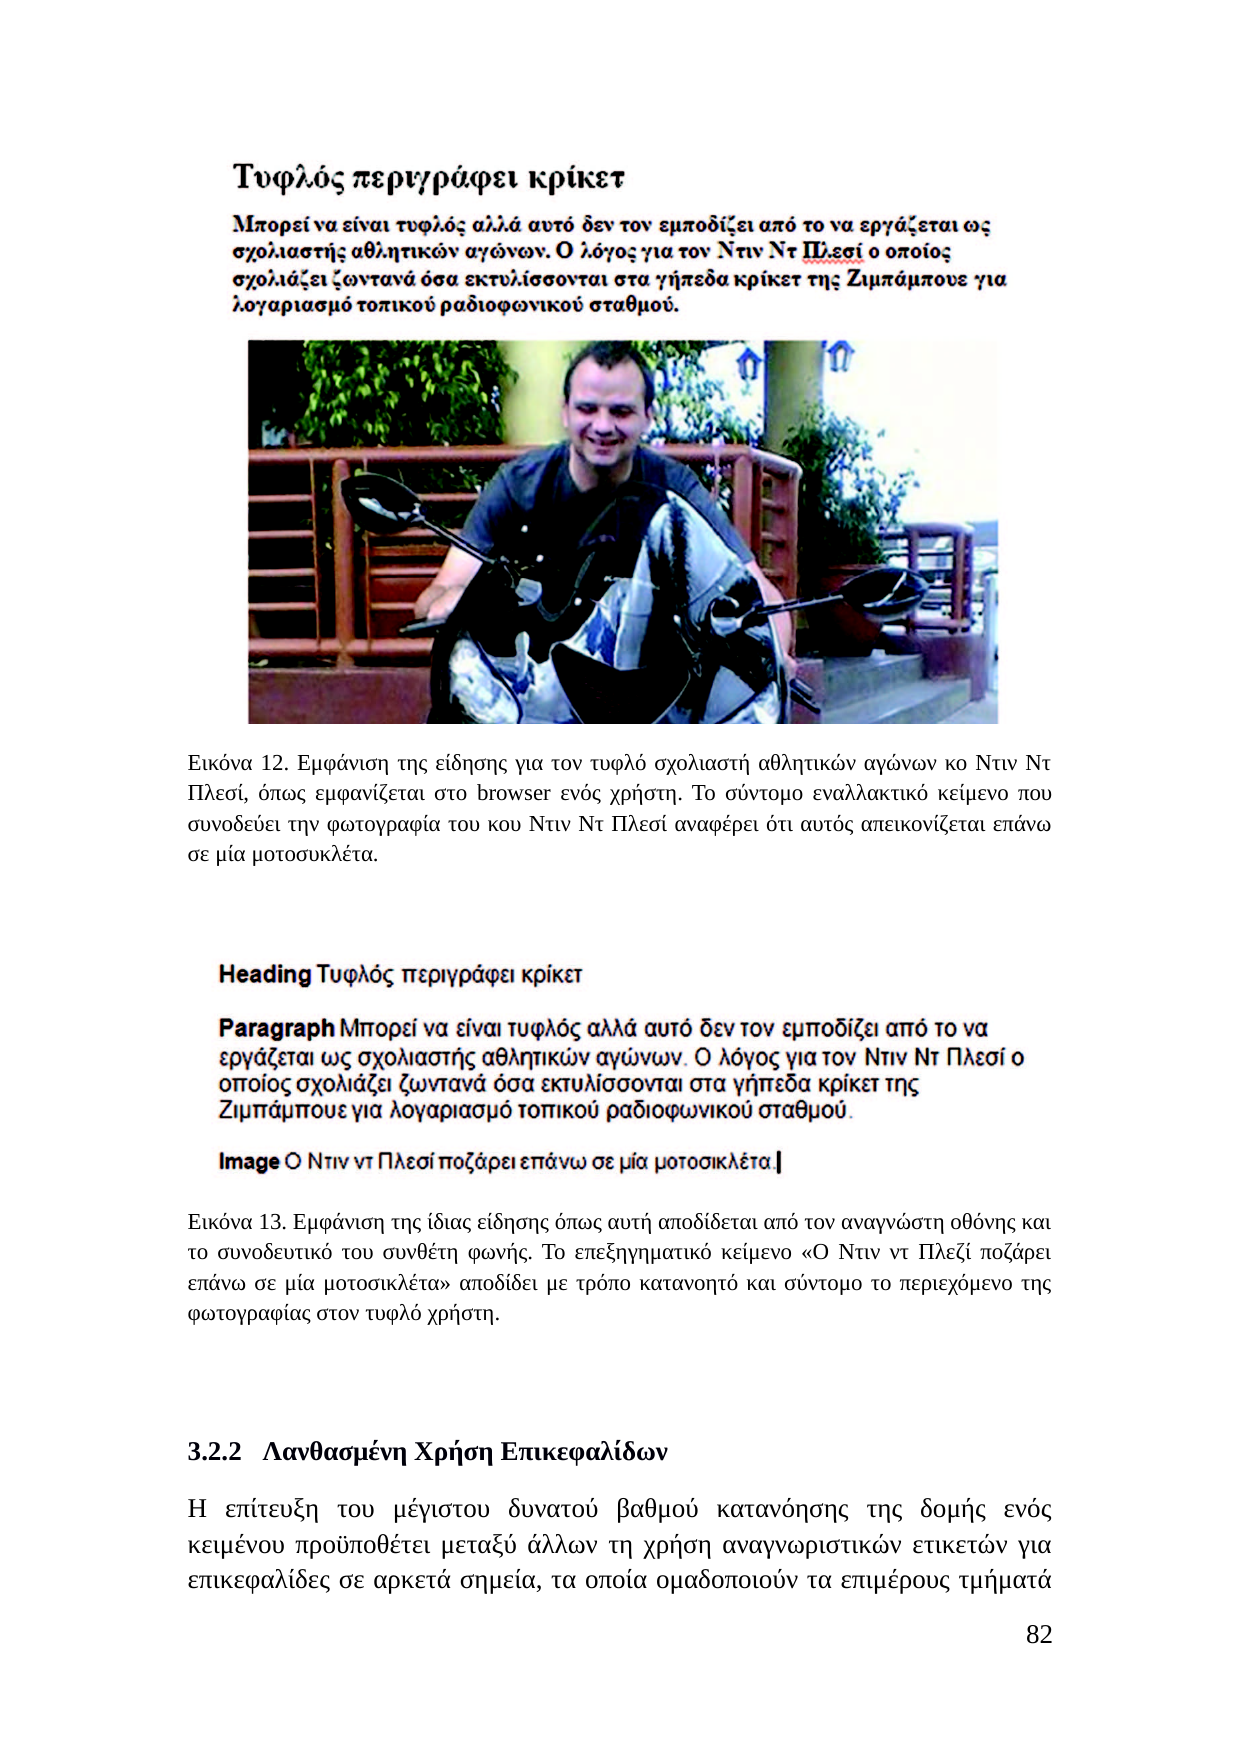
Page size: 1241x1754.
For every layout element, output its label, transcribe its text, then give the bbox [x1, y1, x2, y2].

subtitle Λανθασμένη Χρήση Επικεφαλίδων [187, 1436, 1053, 1467]
text Εικόνα . Εμφάνιση της ίδιας είδησης όπως αυτή αποδίδεται από τον αναγνώστη οθόνης και το συνοδευτικό του συνθέτη φωνής. Το επεξηγηματικό κείμενο «Ο Ντιν ντ Πλεζί ποζάρει επάνω σε μία μοτοσικλέτα» αποδίδει με τρόπο κατανοητό και σύντομο το περιεχόμενο της φωτογραφίας στον τυφλό χρήστη. [187, 1208, 1053, 1325]
text Η επίτευξη του μέγιστου δυνατού βαθμού κατανόησης της δομής ενός κειμένου προϋποθέτει μεταξύ άλλων τη χρήση αναγνωριστικών ετικετών για επικεφαλίδες σε αρκετά σημεία, τα οποία ομαδοποιούν τα επιμέρους τμήματά [187, 1492, 1053, 1595]
picture [211, 947, 1029, 1183]
text Εικόνα . Εμφάνιση της είδησης για τον τυφλό σχολιαστή αθλητικών αγώνων κο Ντιν Ντ Πλεσί, όπως εμφανίζεται στο browser ενός χρήστη. Το σύντομο εναλλακτικό κείμενο που συνοδεύει την φωτογραφία του κου Ντιν Ντ Πλεσί αναφέρει ότι αυτός απεικονίζεται επάνω σε μία μοτοσυκλέτα. [187, 749, 1053, 866]
picture [226, 150, 1014, 724]
